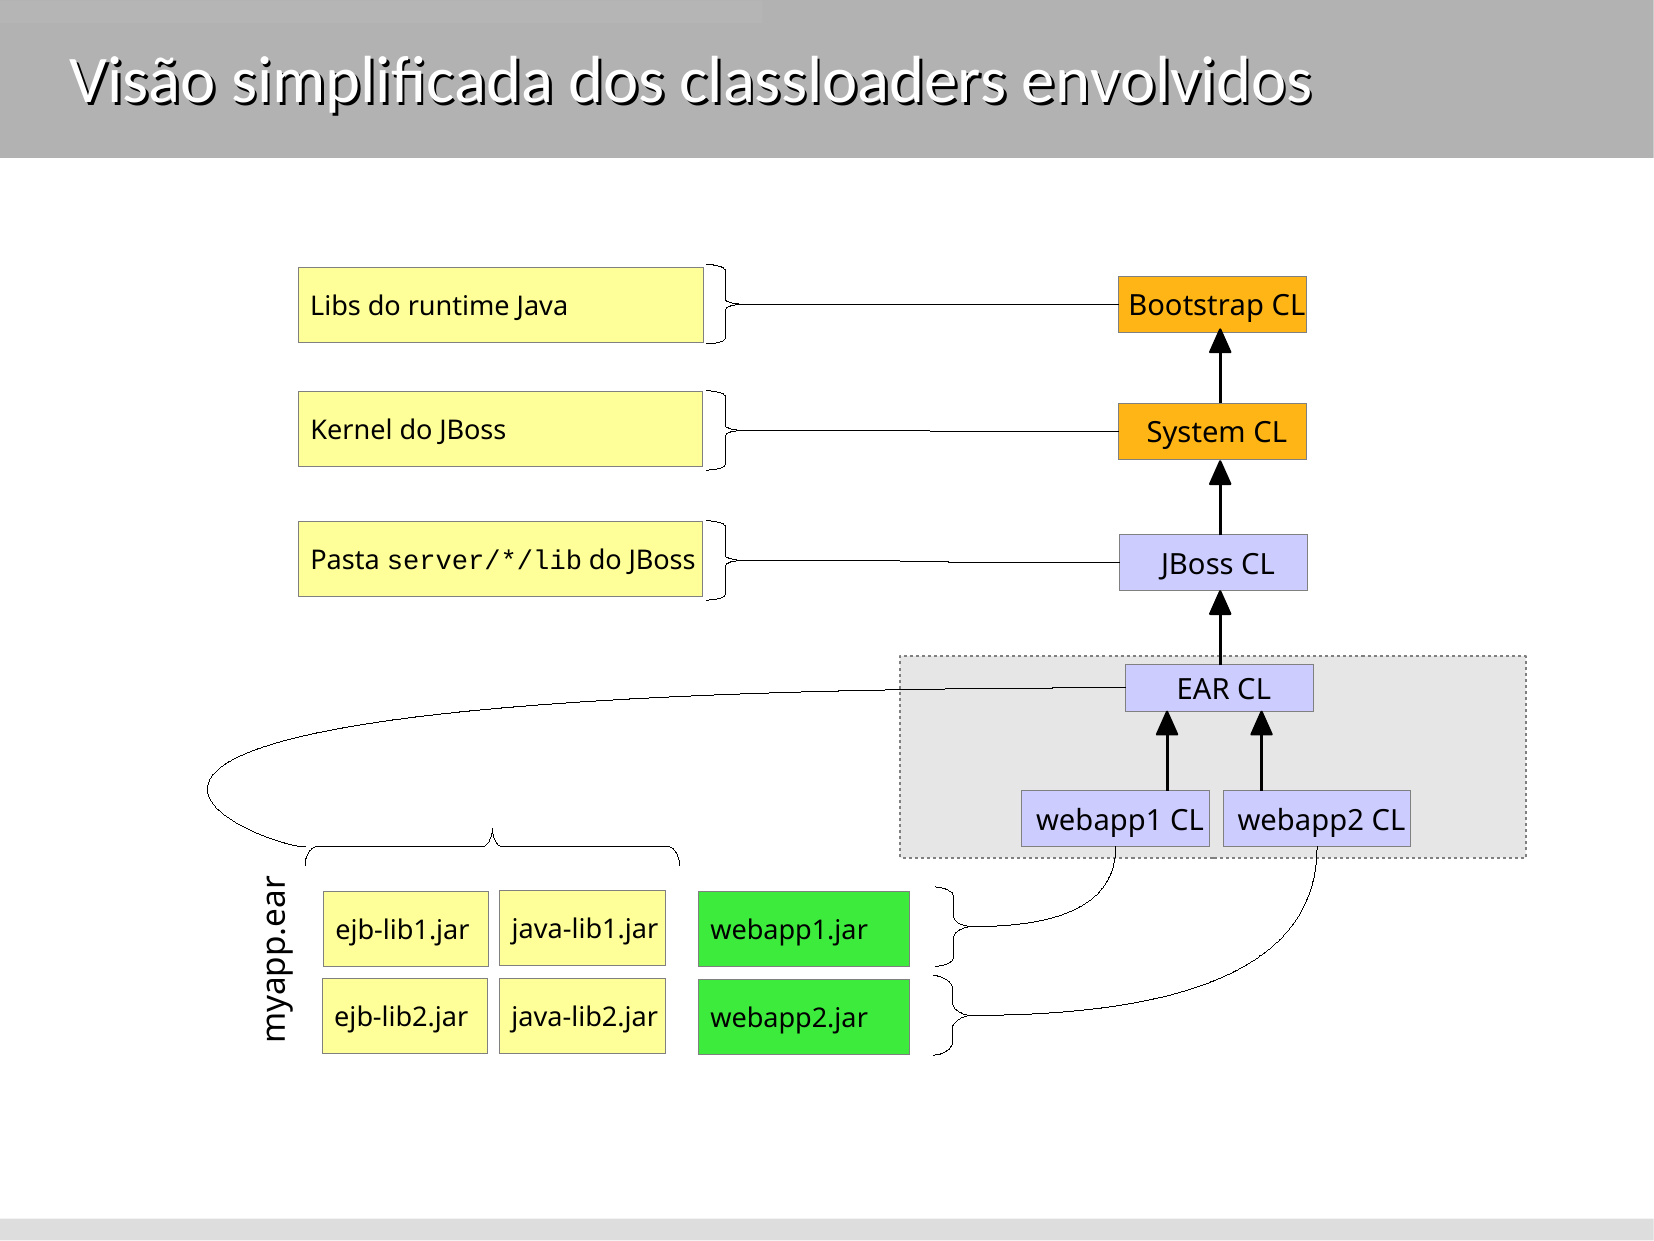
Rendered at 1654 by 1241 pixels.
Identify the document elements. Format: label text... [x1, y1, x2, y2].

text_box [1116, 656, 1526, 858]
text_box EAR CL [1125, 664, 1314, 712]
text_box JBoss CL [1119, 534, 1308, 591]
text_box webapp1 CL [1021, 790, 1210, 847]
text_box webapp1.jar [698, 891, 910, 967]
text_box Libs do runtime Java [298, 267, 704, 343]
text_box Bootstrap CL [1118, 276, 1307, 333]
text_box [899, 656, 1219, 858]
title Visão simplificada dos classloaders envolvidos [70, 11, 1536, 160]
text_box System CL [1118, 403, 1307, 460]
text_box ejb-lib2.jar [322, 978, 488, 1054]
text_box Pasta server/*/lib do JBoss [298, 521, 703, 597]
text_box java-lib1.jar [499, 890, 666, 966]
text_box java-lib2.jar [499, 978, 666, 1054]
text_box Kernel do JBoss [298, 391, 703, 467]
text_box ejb-lib1.jar [323, 891, 489, 967]
text_box webapp2.jar [698, 979, 910, 1055]
text_box webapp2 CL [1223, 790, 1411, 847]
text_box myapp.ear [249, 887, 290, 1053]
